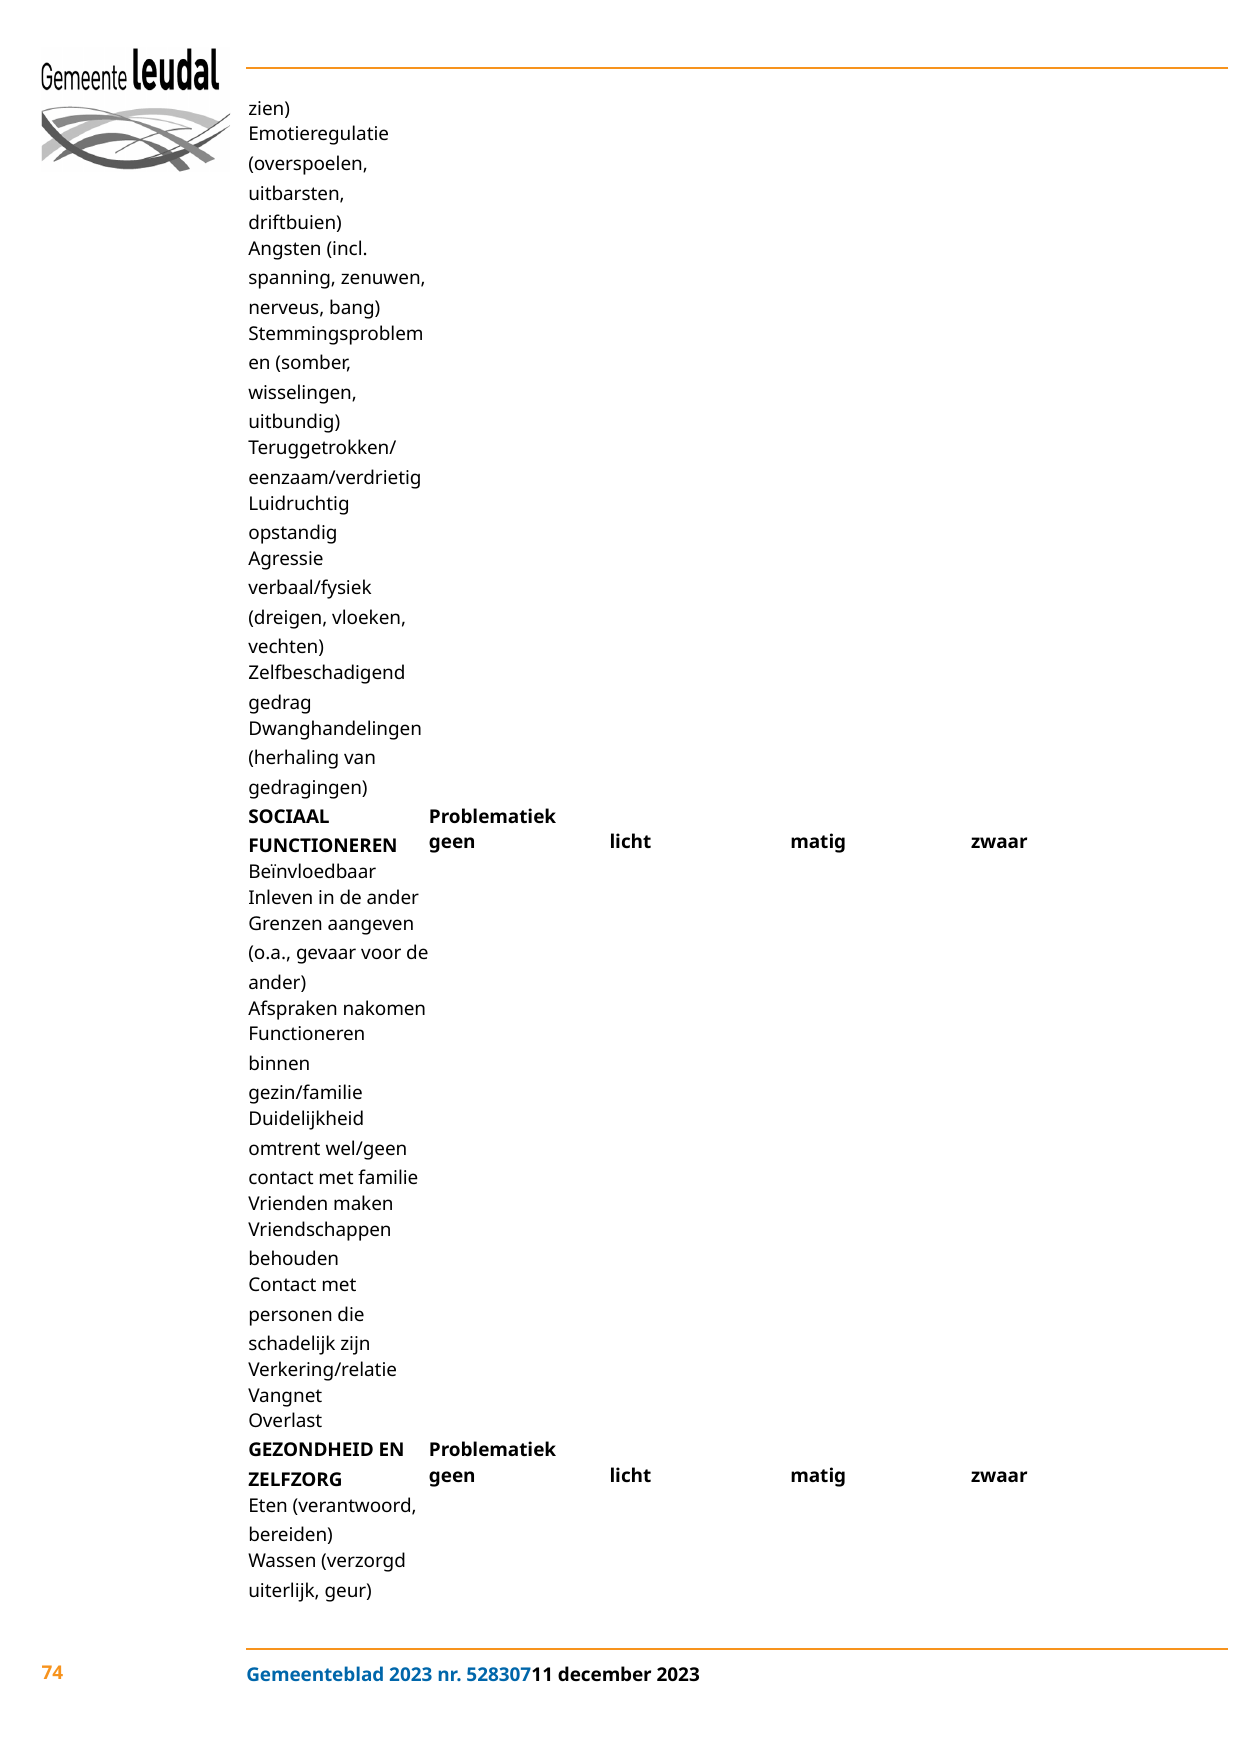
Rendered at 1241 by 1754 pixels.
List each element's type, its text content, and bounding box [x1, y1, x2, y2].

table_cell [790, 1271, 971, 1356]
table_cell [429, 545, 609, 659]
table_cell [429, 320, 609, 434]
table_cell matig [790, 1463, 971, 1492]
table_cell [429, 1020, 609, 1105]
table_cell [790, 1492, 971, 1547]
table_cell [609, 1271, 790, 1356]
table_cell Vrienden maken [248, 1190, 429, 1216]
table_cell [790, 95, 971, 121]
table_cell Eten (verantwoord, bereiden) [248, 1492, 429, 1547]
table_cell [429, 1547, 609, 1603]
table_cell [971, 320, 1152, 434]
table_cell [609, 235, 790, 320]
table_cell [609, 660, 790, 715]
table_cell [429, 1216, 609, 1271]
table_cell Luidruchtig opstandig [248, 490, 429, 545]
table_cell Beïnvloedbaar [248, 858, 429, 884]
table_cell [609, 1547, 790, 1603]
table_cell [429, 1382, 609, 1408]
table_cell [429, 1271, 609, 1356]
table_cell Afspraken nakomen [248, 995, 429, 1020]
table_cell [790, 490, 971, 545]
table_cell Grenzen aangeven (o.a., gevaar voor de ander) [248, 910, 429, 995]
table_cell Teruggetrokken/eenzaam/verdrietig [248, 434, 429, 490]
table_cell Duidelijkheid omtrent wel/geen contact met familie [248, 1105, 429, 1190]
table_cell [609, 320, 790, 434]
table_cell [609, 434, 790, 490]
table_cell [609, 858, 790, 884]
table_cell [429, 660, 609, 715]
table_cell matig [790, 829, 971, 858]
table_cell [429, 884, 609, 910]
table_header Problematiek [429, 1437, 1152, 1462]
table_cell [790, 884, 971, 910]
table_cell [971, 1408, 1152, 1433]
table_cell [971, 1382, 1152, 1408]
table_cell [971, 1020, 1152, 1105]
table_header SOCIAAL FUNCTIONEREN [248, 803, 429, 858]
table_cell [790, 858, 971, 884]
table_cell [609, 884, 790, 910]
table_cell [971, 1492, 1152, 1547]
table_header Problematiek [429, 803, 1152, 829]
table_cell [971, 858, 1152, 884]
table_cell [609, 121, 790, 235]
table_cell geen [429, 1463, 609, 1492]
table_cell [429, 235, 609, 320]
table_cell Agressie verbaal/fysiek (dreigen, vloeken, vechten) [248, 545, 429, 659]
table_cell [429, 1356, 609, 1382]
table_cell [790, 1105, 971, 1190]
table_cell [609, 1190, 790, 1216]
table_cell [790, 1190, 971, 1216]
table_cell [790, 545, 971, 659]
table_cell Angsten (incl. spanning, zenuwen, nerveus, bang) [248, 235, 429, 320]
table_cell [609, 715, 790, 800]
table_cell licht [609, 1463, 790, 1492]
table_cell [971, 490, 1152, 545]
table_cell [971, 434, 1152, 490]
table_cell [429, 490, 609, 545]
table_cell [429, 1190, 609, 1216]
table_cell [429, 1492, 609, 1547]
table_header GEZONDHEID EN ZELFZORG [248, 1437, 429, 1492]
table_cell [429, 95, 609, 121]
table_cell Wassen (verzorgd uiterlijk, geur) [248, 1547, 429, 1603]
table_cell [609, 910, 790, 995]
table_cell [971, 995, 1152, 1020]
table_cell [609, 1216, 790, 1271]
table_cell Vangnet [248, 1382, 429, 1408]
table_cell [971, 884, 1152, 910]
table_cell zwaar [971, 1463, 1152, 1492]
table_cell [429, 434, 609, 490]
table_cell [429, 121, 609, 235]
table_cell zien) [248, 95, 429, 121]
table_cell [429, 995, 609, 1020]
table_cell [790, 715, 971, 800]
table_cell [790, 1216, 971, 1271]
table_cell [609, 490, 790, 545]
table_cell [971, 545, 1152, 659]
table_cell [609, 95, 790, 121]
table_cell [429, 1105, 609, 1190]
table_cell [790, 660, 971, 715]
table_cell licht [609, 829, 790, 858]
table_cell [790, 1382, 971, 1408]
table_cell [609, 545, 790, 659]
table_cell zwaar [971, 829, 1152, 858]
table_cell [971, 1105, 1152, 1190]
table_cell [971, 1547, 1152, 1603]
table_cell [429, 910, 609, 995]
table_cell Overlast [248, 1408, 429, 1433]
table_cell [429, 1408, 609, 1433]
table_cell [971, 1190, 1152, 1216]
table_cell Dwanghandelingen (herhaling van gedragingen) [248, 715, 429, 800]
table_cell Zelfbeschadigend gedrag [248, 660, 429, 715]
table_cell Verkering/relatie [248, 1356, 429, 1382]
table_cell [790, 1020, 971, 1105]
table_cell geen [429, 829, 609, 858]
table_cell [429, 858, 609, 884]
table_cell [790, 121, 971, 235]
table_cell [790, 910, 971, 995]
table_cell Contact met personen die schadelijk zijn [248, 1271, 429, 1356]
table_cell [609, 1356, 790, 1382]
table_cell Stemmingsproblemen (somber, wisselingen, uitbundig) [248, 320, 429, 434]
table_cell [609, 1105, 790, 1190]
table_cell [971, 660, 1152, 715]
table_cell [971, 1271, 1152, 1356]
table_cell [790, 995, 971, 1020]
table_cell [971, 95, 1152, 121]
table_cell [790, 1547, 971, 1603]
table_cell [971, 910, 1152, 995]
table_cell [609, 1492, 790, 1547]
table_cell [790, 1408, 971, 1433]
table_cell Inleven in de ander [248, 884, 429, 910]
table_cell [790, 320, 971, 434]
table_cell Emotieregulatie (overspoelen, uitbarsten, driftbuien) [248, 121, 429, 235]
table_cell [790, 434, 971, 490]
table_cell [971, 1356, 1152, 1382]
table_cell Vriendschappen behouden [248, 1216, 429, 1271]
table_cell [971, 715, 1152, 800]
table_cell [790, 235, 971, 320]
table_cell Functioneren binnen gezin/familie [248, 1020, 429, 1105]
table_cell [971, 1216, 1152, 1271]
table_cell [971, 235, 1152, 320]
table_cell [429, 715, 609, 800]
table_cell [609, 1382, 790, 1408]
table_cell [971, 121, 1152, 235]
table_cell [609, 1020, 790, 1105]
table_cell [609, 1408, 790, 1433]
table_cell [790, 1356, 971, 1382]
table_cell [609, 995, 790, 1020]
picture [41, 47, 231, 172]
